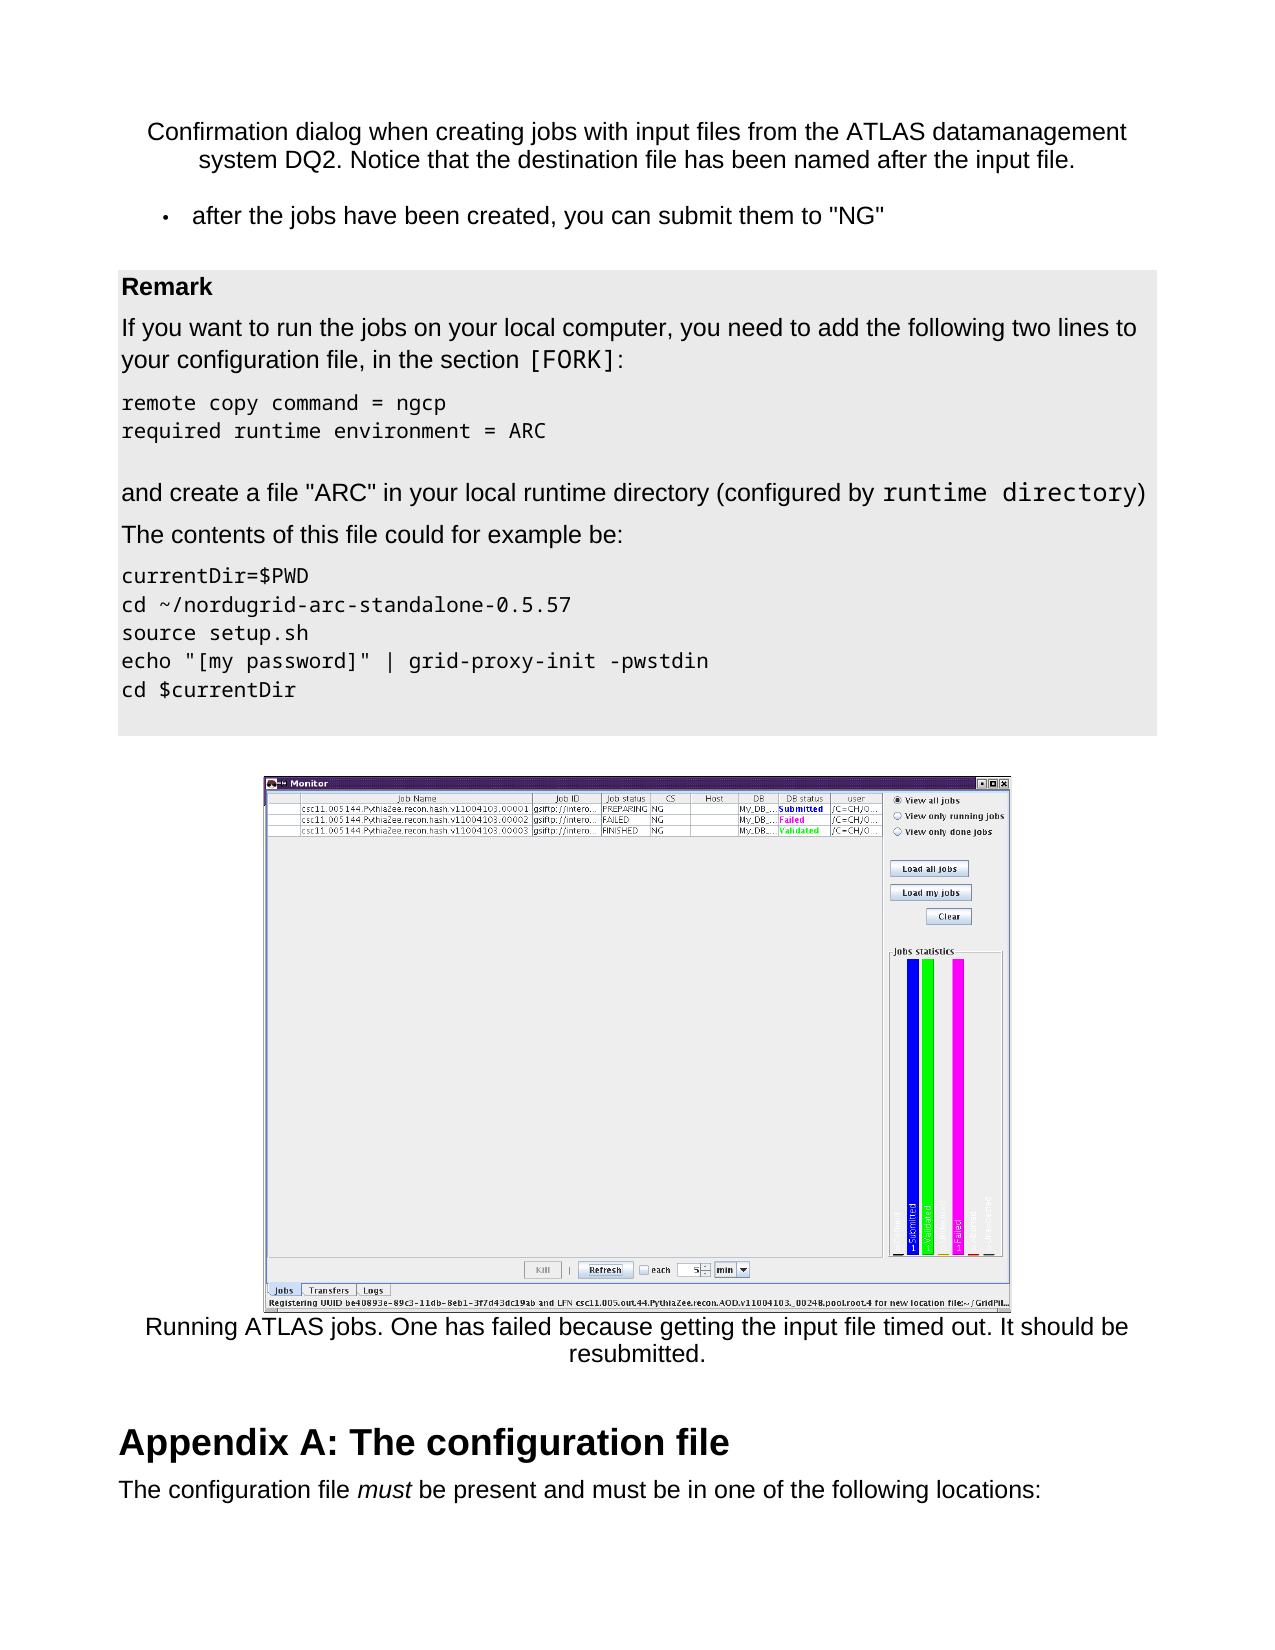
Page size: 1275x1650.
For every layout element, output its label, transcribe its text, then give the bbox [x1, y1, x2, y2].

picture [263, 776, 1012, 1313]
text Confirmation dialog when creating jobs with input files from the ATLAS datamanagement system DQ2. Notice that the destination file has been named after the input file. [118, 118, 1157, 174]
list after the jobs have been created, you can submit them to "NG" [162, 202, 1157, 258]
text Running ATLAS jobs. One has failed because getting the input file timed out. It should be resubmitted. [118, 1312, 1157, 1368]
table_header Remark If you want to run the jobs on your local computer, you need to add the following two lines to your configuration file, in the section [FORK]: remote copy command = ngcp required runtime environment = ARC and create a file "ARC" in your local runtime directory (configured by runtime directory) The contents of this file could for example be: currentDir=$PWD cd ~/nordugrid-arc-standalone-0.5.57 source setup.sh echo "[my password]" | grid-proxy-init -pwstdin cd $currentDir [118, 270, 1157, 736]
subtitle Appendix A: The configuration file [118, 1421, 1157, 1463]
text The configuration file must be present and must be in one of the following locations: [118, 1475, 1157, 1503]
